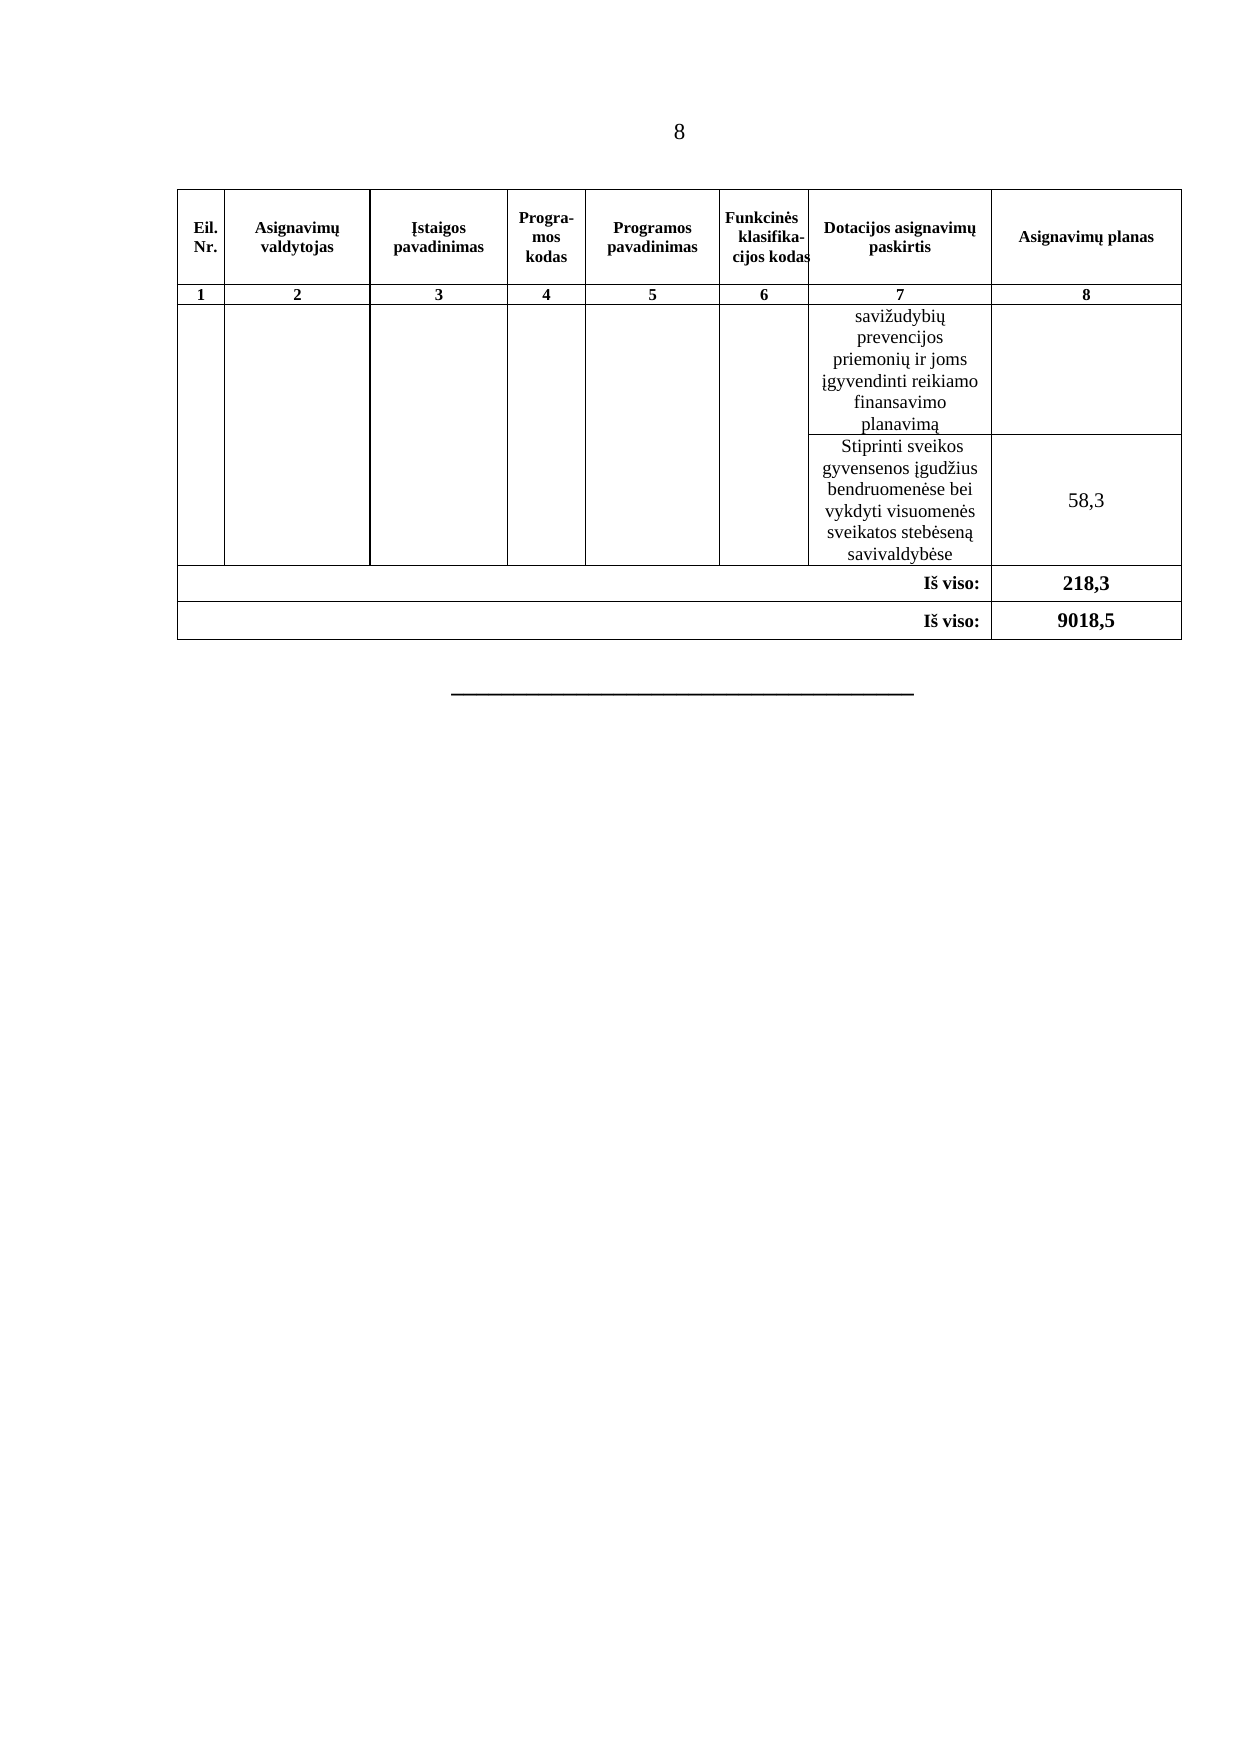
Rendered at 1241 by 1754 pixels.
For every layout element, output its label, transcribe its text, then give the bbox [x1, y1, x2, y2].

table_cell 1 [178, 285, 224, 304]
table_header Dotacijos asignavimų paskirtis [809, 190, 991, 283]
text _____________________________________ [177, 669, 1181, 698]
table_header Eil. Nr. [178, 190, 224, 283]
table_cell [371, 305, 507, 564]
table_cell [992, 305, 1181, 434]
table_cell 3 [371, 285, 507, 304]
table_header Funkcinės klasifika-cijos kodas [720, 190, 808, 283]
table_header Programos pavadinimas [586, 190, 719, 283]
table_cell [225, 305, 369, 564]
table_header Asignavimų valdytojas [225, 190, 369, 283]
table_cell [720, 305, 808, 564]
table_cell Iš viso: [178, 566, 991, 601]
table_cell [508, 305, 585, 564]
table_cell 58,3 [992, 435, 1181, 564]
table_cell 218,3 [992, 566, 1181, 601]
table_cell [178, 305, 224, 564]
table_cell 8 [992, 285, 1181, 304]
table_cell 5 [586, 285, 719, 304]
table_header Įstaigos pavadinimas [371, 190, 507, 283]
table_header Asignavimų planas [992, 190, 1181, 283]
table_cell 9018,5 [992, 602, 1181, 639]
table_cell Iš viso: [178, 602, 991, 639]
table_cell 6 [720, 285, 808, 304]
table_cell 4 [508, 285, 585, 304]
table_header Progra-mos kodas [508, 190, 585, 283]
table_cell Stiprinti sveikos gyvensenos įgudžius bendruomenėse bei vykdyti visuomenės sveikatos stebėseną savivaldybėse [809, 435, 991, 564]
table_cell savižudybių prevencijos priemonių ir joms įgyvendinti reikiamo finansavimo planavimą [809, 305, 991, 434]
table_cell [586, 305, 719, 564]
table_cell 7 [809, 285, 991, 304]
table_cell 2 [225, 285, 369, 304]
